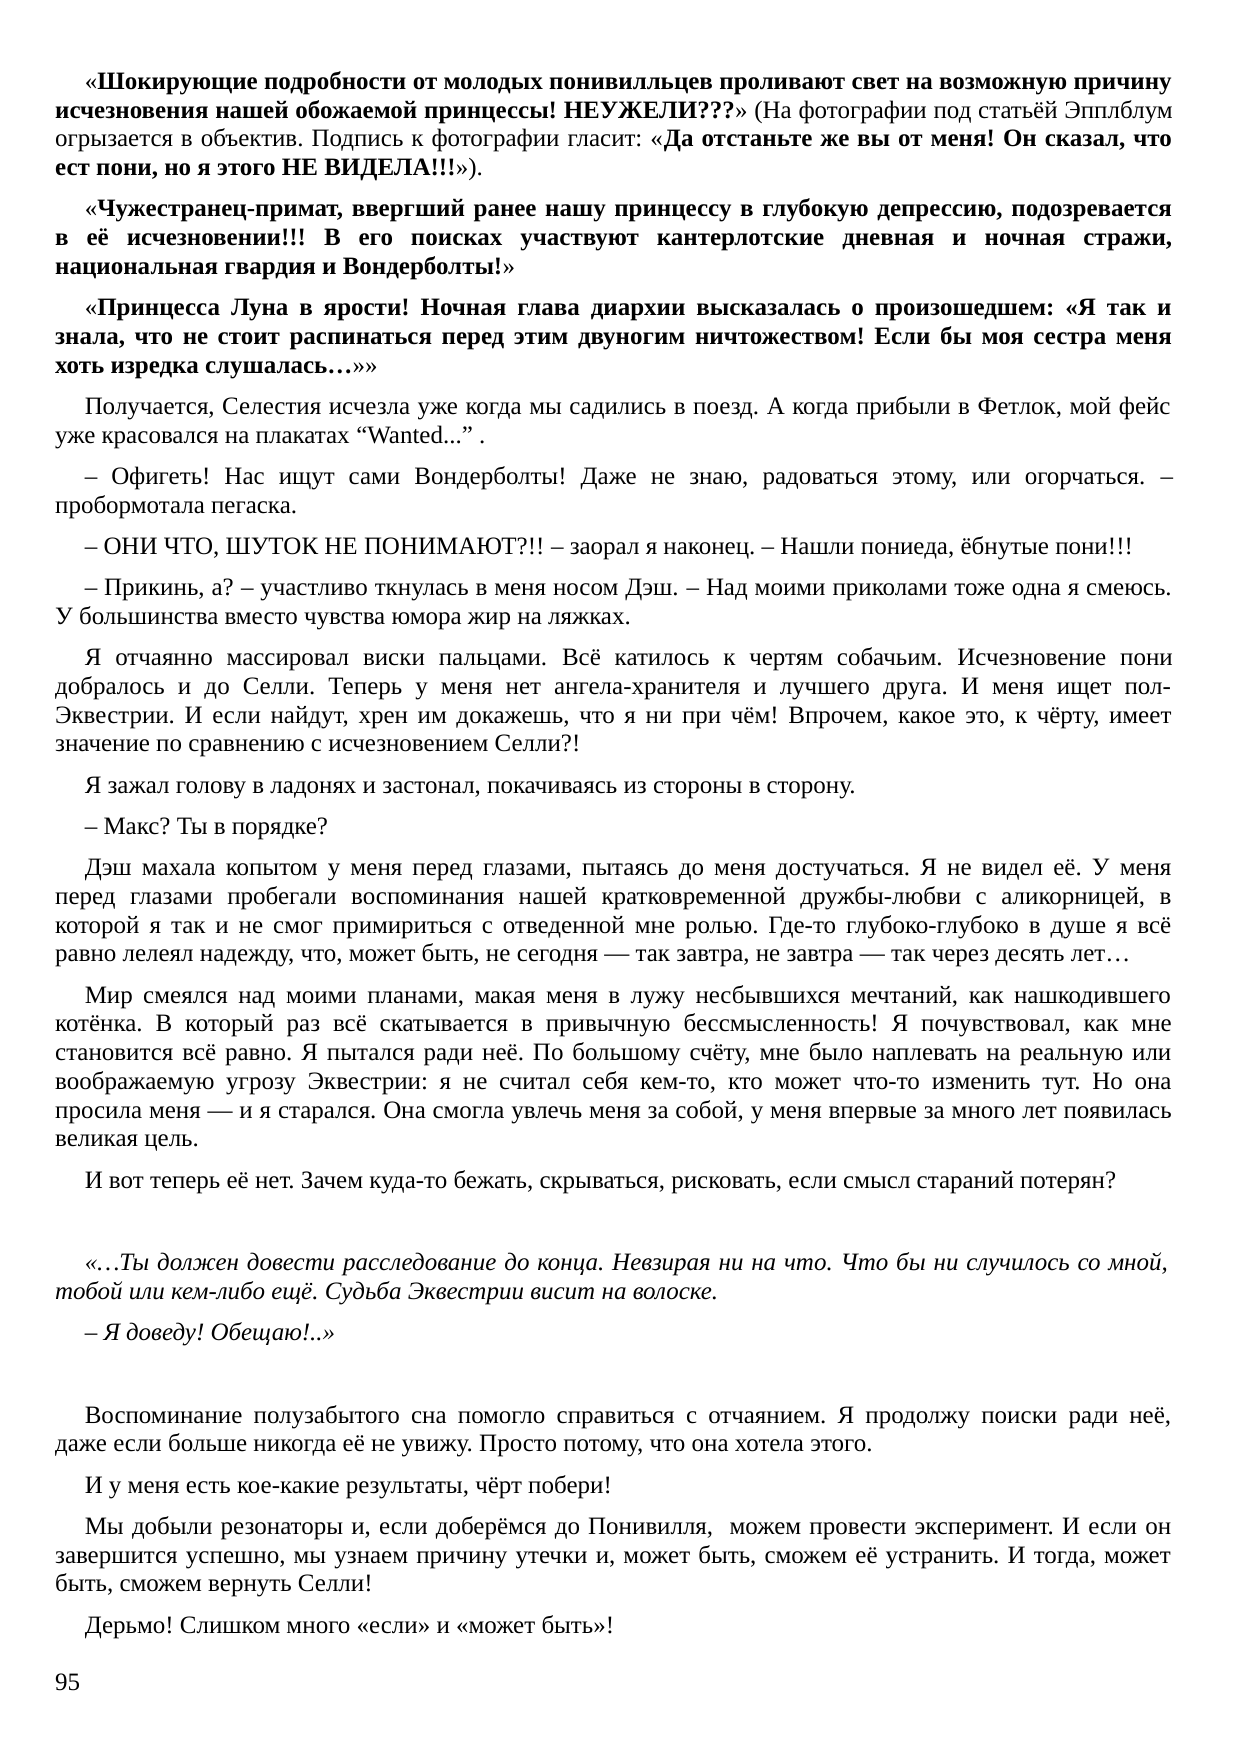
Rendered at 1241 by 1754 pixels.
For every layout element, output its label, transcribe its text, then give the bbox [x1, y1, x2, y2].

text Я отчаянно массировал виски пальцами. Всё катилось к чертям собачьим. Исчезновение пони добралось и до Селли. Теперь у меня нет ангела-хранителя и лучшего друга. И меня ищет пол-Эквестрии. И если найдут, хрен им докажешь, что я ни при чём! Впрочем, какое это, к чёрту, имеет значение по сравнению с исчезновением Селли?! [55, 642, 1173, 757]
text Дерьмо! Слишком много «если» и «может быть»! [55, 1610, 1173, 1638]
text И у меня есть кое-какие результаты, чёрт побери! [55, 1470, 1173, 1498]
text И вот теперь её нет. Зачем куда-то бежать, скрываться, рисковать, если смысл стараний потерян? [55, 1165, 1173, 1193]
text «Шокирующие подробности от молодых понивилльцев проливают свет на возможную причину исчезновения нашей обожаемой принцессы! НЕУЖЕЛИ???» (На фотографии под статьёй Эпплблум огрызается в объектив. Подпись к фотографии гласит: «Да отстаньте же вы от меня! Он сказал, что ест пони, но я этого НЕ ВИДЕЛА!!!»). [55, 66, 1173, 181]
text Я зажал голову в ладонях и застонал, покачиваясь из стороны в сторону. [55, 770, 1173, 798]
text – Макс? Ты в порядке? [55, 811, 1173, 840]
text Мы добыли резонаторы и, если доберёмся до Понивилля, можем провести эксперимент. И если он завершится успешно, мы узнаем причину утечки и, может быть, сможем её устранить. И тогда, может быть, сможем вернуть Селли! [55, 1511, 1173, 1597]
text – Я доведу! Обещаю!..» [55, 1317, 1173, 1346]
text – ОНИ ЧТО, ШУТОК НЕ ПОНИМАЮТ?!! – заорал я наконец. – Нашли пониеда, ёбнутые пони!!! [55, 531, 1173, 560]
text – Прикинь, а? – участливо ткнулась в меня носом Дэш. – Над моими приколами тоже одна я смеюсь. У большинства вместо чувства юмора жир на ляжках. [55, 572, 1173, 630]
text Дэш махала копытом у меня перед глазами, пытаясь до меня достучаться. Я не видел её. У меня перед глазами пробегали воспоминания нашей кратковременной дружбы-любви с аликорницей, в которой я так и не смог примириться с отведенной мне ролью. Где-то глубоко-глубоко в душе я всё равно лелеял надежду, что, может быть, не сегодня — так завтра, не завтра — так через десять лет… [55, 852, 1173, 967]
text – Офигеть! Нас ищут сами Вондерболты! Даже не знаю, радоваться этому, или огорчаться. – пробормотала пегаска. [55, 461, 1173, 518]
text Мир смеялся над моими планами, макая меня в лужу несбывшихся мечтаний, как нашкодившего котёнка. В который раз всё скатывается в привычную бессмысленность! Я почувствовал, как мне становится всё равно. Я пытался ради неё. По большому счёту, мне было наплевать на реальную или воображаемую угрозу Эквестрии: я не считал себя кем-то, кто может что-то изменить тут. Но она просила меня — и я старался. Она смогла увлечь меня за собой, у меня впервые за много лет появилась великая цель. [55, 980, 1173, 1152]
text «Принцесса Луна в ярости! Ночная глава диархии высказалась о произошедшем: «Я так и знала, что не стоит распинаться перед этим двуногим ничтожеством! Если бы моя сестра меня хоть изредка слушалась…»» [55, 292, 1173, 378]
text Воспоминание полузабытого сна помогло справиться с отчаянием. Я продолжу поиски ради неё, даже если больше никогда её не увижу. Просто потому, что она хотела этого. [55, 1400, 1173, 1457]
text «Чужестранец-примат, ввергший ранее нашу принцессу в глубокую депрессию, подозревается в её исчезновении!!! В его поисках участвуют кантерлотские дневная и ночная стражи, национальная гвардия и Вондерболты!» [55, 193, 1173, 280]
text «…Ты должен довести расследование до конца. Невзирая ни на что. Что бы ни случилось со мной, тобой или кем-либо ещё. Судьба Эквестрии висит на волоске. [55, 1247, 1173, 1305]
text Получается, Селестия исчезла уже когда мы садились в поезд. А когда прибыли в Фетлок, мой фейс уже красовался на плакатах “Wanted...” . [55, 391, 1173, 448]
